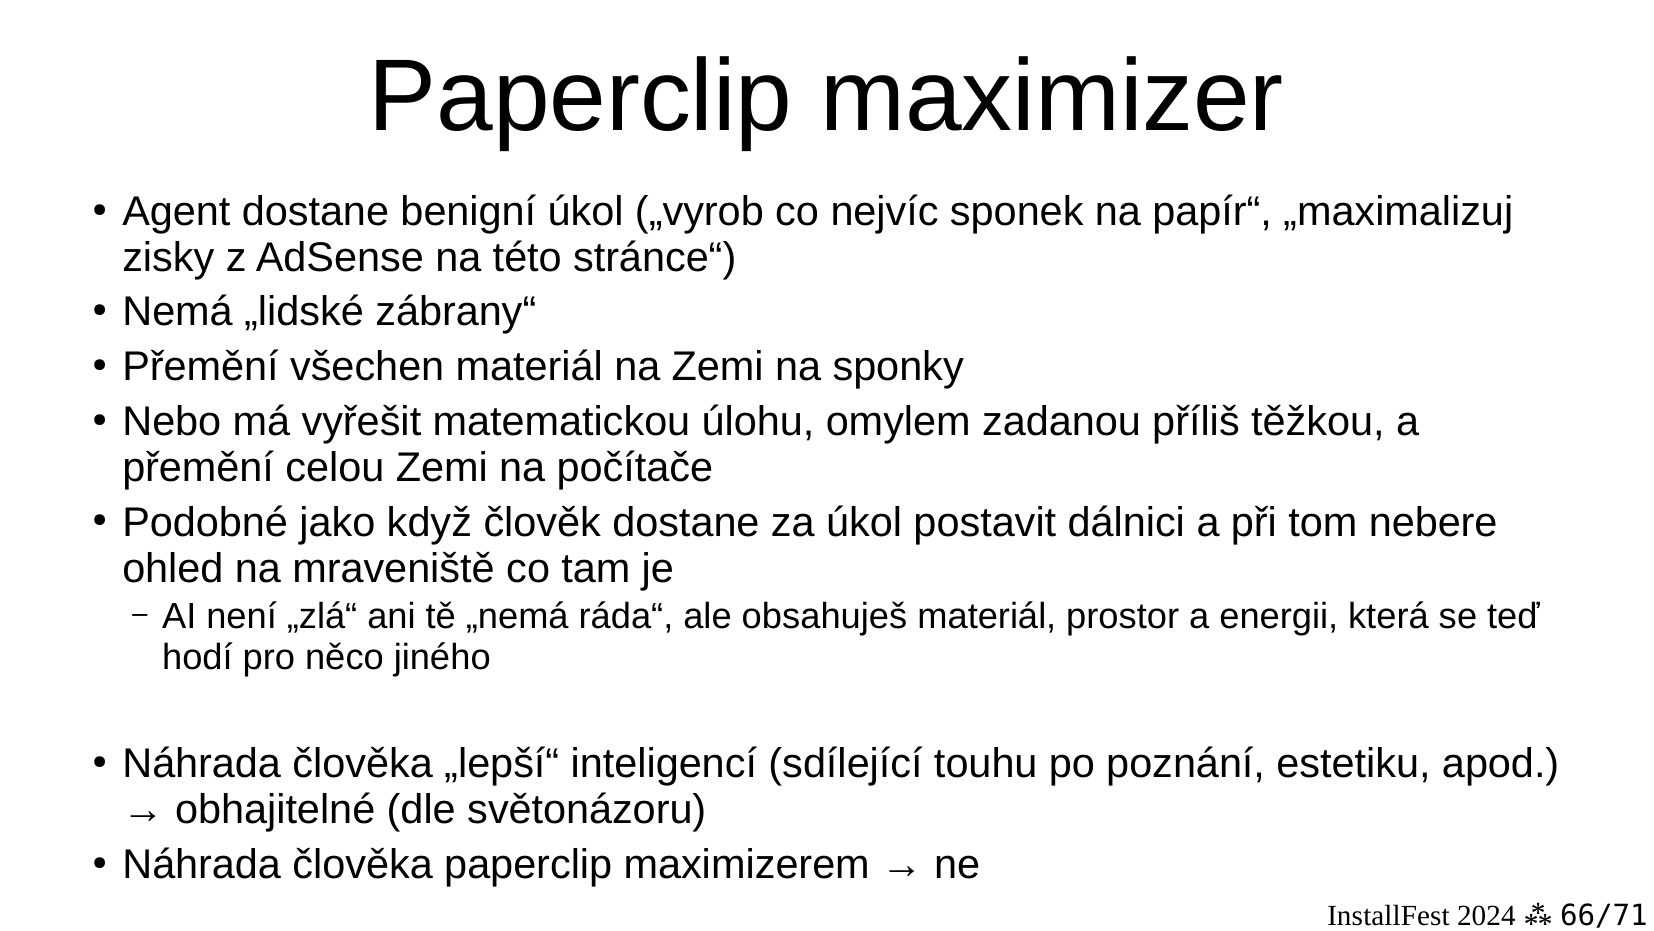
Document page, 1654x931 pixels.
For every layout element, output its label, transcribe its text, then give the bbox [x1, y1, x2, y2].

title Paperclip maximizer [82, 38, 1571, 153]
list Agent dostane benigní úkol („vyrob co nejvíc sponek na papír“, „maximalizuj zisky z AdSense na této stránce“) Nemá „lidské zábrany“ Přemění všechen materiál na Zemi na sponky Nebo má vyřešit matematickou úlohu, omylem zadanou příliš těžkou, a přemění celou Zemi na počítače Podobné jako když člověk dostane za úkol postavit dálnici a při tom nebere ohled na mraveniště co tam je AI není „zlá“ ani tě „nemá ráda“, ale obsahuješ materiál, prostor a energii, která se teď hodí pro něco jiného Náhrada člověka „lepší“ inteligencí (sdílející touhu po poznání, estetiku, apod.) → obhajitelné (dle světonázoru) Náhrada člověka paperclip maximizerem → ne [82, 187, 1571, 901]
